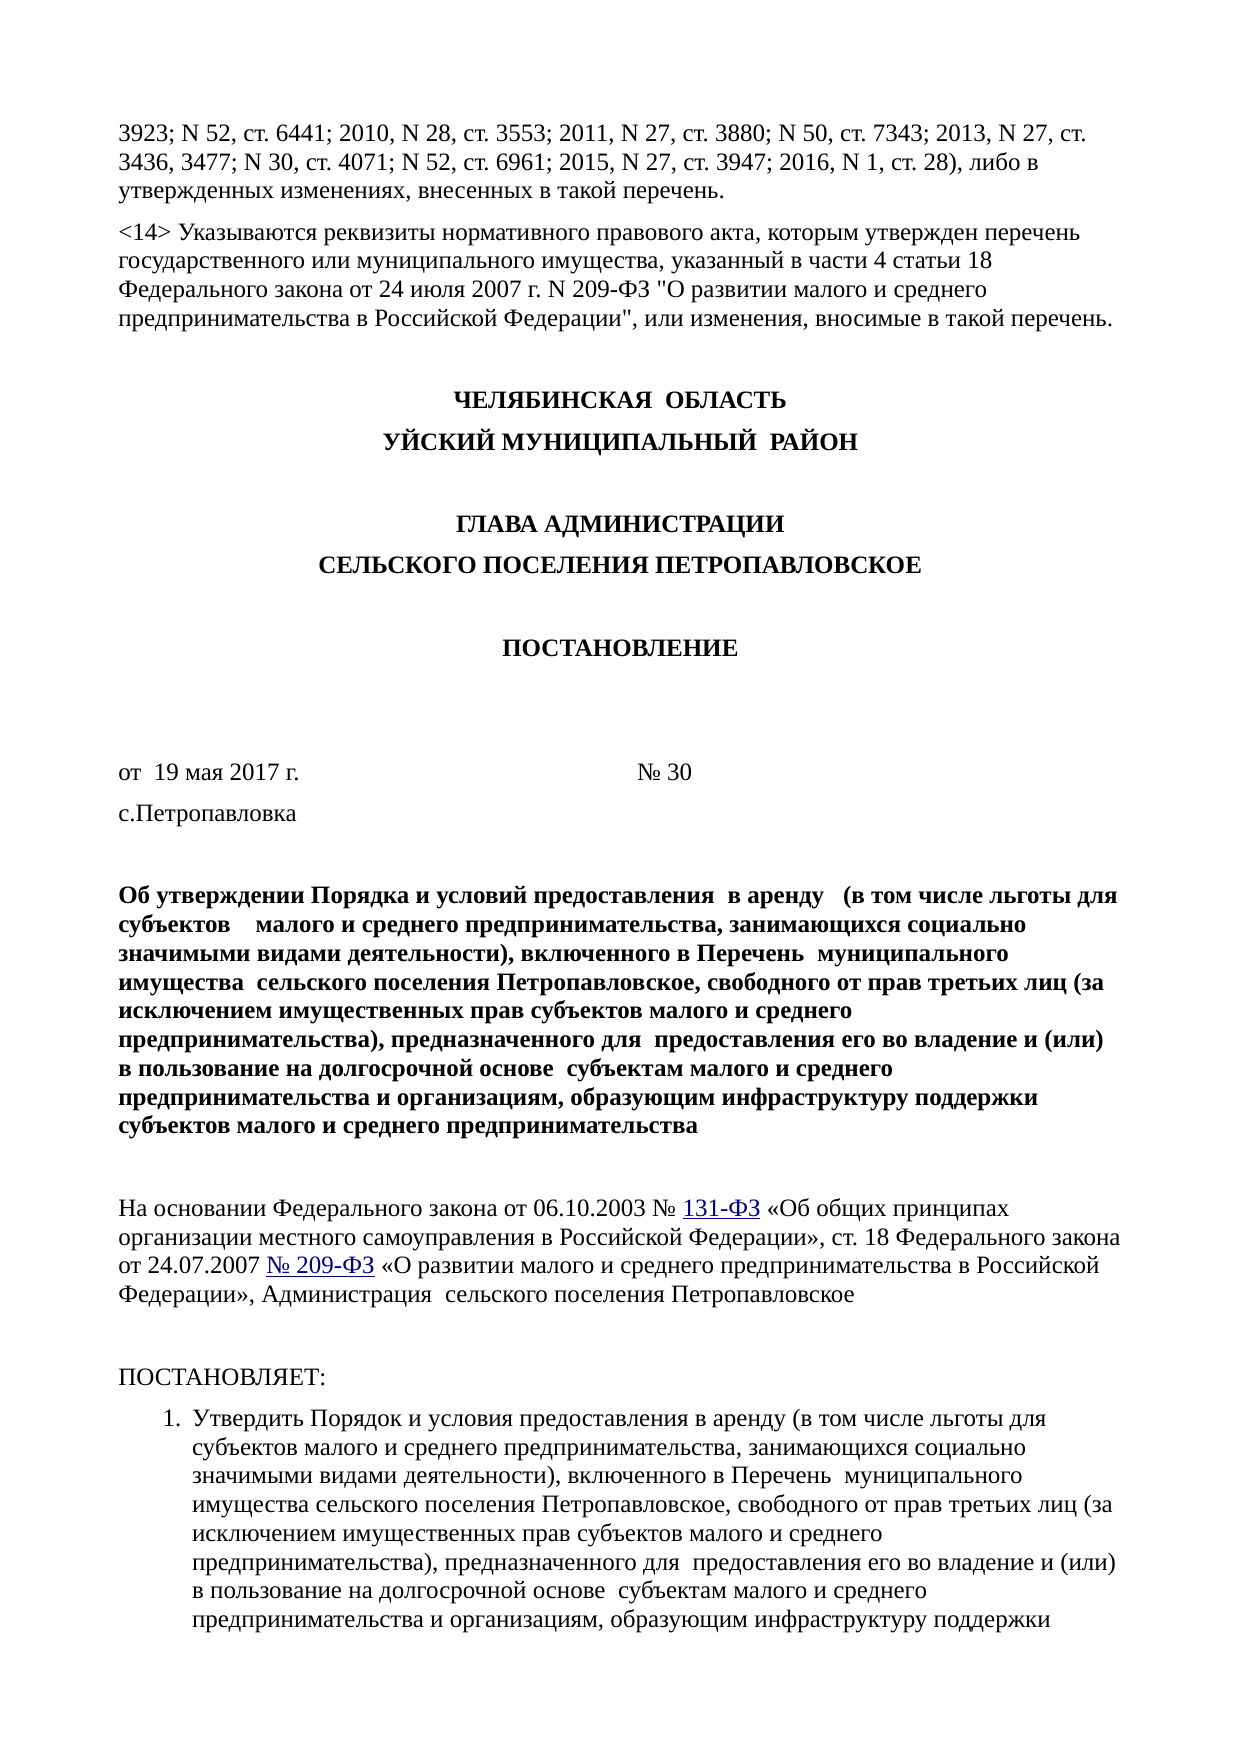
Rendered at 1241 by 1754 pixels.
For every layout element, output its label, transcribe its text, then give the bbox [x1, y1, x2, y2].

text с.Петропавловка [118, 798, 1122, 827]
text СЕЛЬСКОГО ПОСЕЛЕНИЯ ПЕТРОПАВЛОВСКОЕ [118, 551, 1122, 579]
text Об утверждении Порядка и условий предоставления в аренду (в том числе льготы для субъектов малого и среднего предпринимательства, занимающихся социально значимыми видами деятельности), включенного в Перечень муниципального имущества сельского поселения Петропавловское, свободного от прав третьих лиц (за исключением имущественных прав субъектов малого и среднего предпринимательства), предназначенного для предоставления его во владение и (или) в пользование на долгосрочной основе субъектам малого и среднего предпринимательства и организациям, образующим инфраструктуру поддержки субъектов малого и среднего предпринимательства [118, 881, 1122, 1139]
text <14> Указываются реквизиты нормативного правового акта, которым утвержден перечень государственного или муниципального имущества, указанный в части 4 статьи 18 Федерального закона от 24 июля 2007 г. N 209-ФЗ "О развитии малого и среднего предпринимательства в Российской Федерации", или изменения, вносимые в такой перечень. [118, 217, 1122, 332]
list Утвердить Порядок и условия предоставления в аренду (в том числе льготы для субъектов малого и среднего предпринимательства, занимающихся социально значимыми видами деятельности), включенного в Перечень муниципального имущества сельского поселения Петропавловское, свободного от прав третьих лиц (за исключением имущественных прав субъектов малого и среднего предпринимательства), предназначенного для предоставления его во владение и (или) в пользование на долгосрочной основе субъектам малого и среднего предпринимательства и организациям, образующим инфраструктуру поддержки [162, 1403, 1122, 1633]
text ГЛАВА АДМИНИСТРАЦИИ [118, 509, 1122, 538]
text от 19 мая 2017 г. № 30 [118, 757, 1122, 786]
text ПОСТАНОВЛЕНИЕ [118, 633, 1122, 662]
text УЙСКИЙ МУНИЦИПАЛЬНЫЙ РАЙОН [118, 427, 1122, 456]
text 3923; N 52, ст. 6441; 2010, N 28, ст. 3553; 2011, N 27, ст. 3880; N 50, ст. 7343; 2013, N 27, ст. 3436, 3477; N 30, ст. 4071; N 52, ст. 6961; 2015, N 27, ст. 3947; 2016, N 1, ст. 28), либо в утвержденных изменениях, внесенных в такой перечень. [118, 118, 1122, 204]
text ЧЕЛЯБИНСКАЯ ОБЛАСТЬ [118, 386, 1122, 414]
text На основании Федерального закона от 06.10.2003 № 131-ФЗ «Об общих принципах организации местного самоуправления в Российской Федерации», ст. 18 Федерального закона от 24.07.2007 № 209-ФЗ «О развитии малого и среднего предпринимательства в Российской Федерации», Администрация сельского поселения Петропавловское [118, 1193, 1122, 1308]
text ПОСТАНОВЛЯЕТ: [118, 1362, 1122, 1391]
